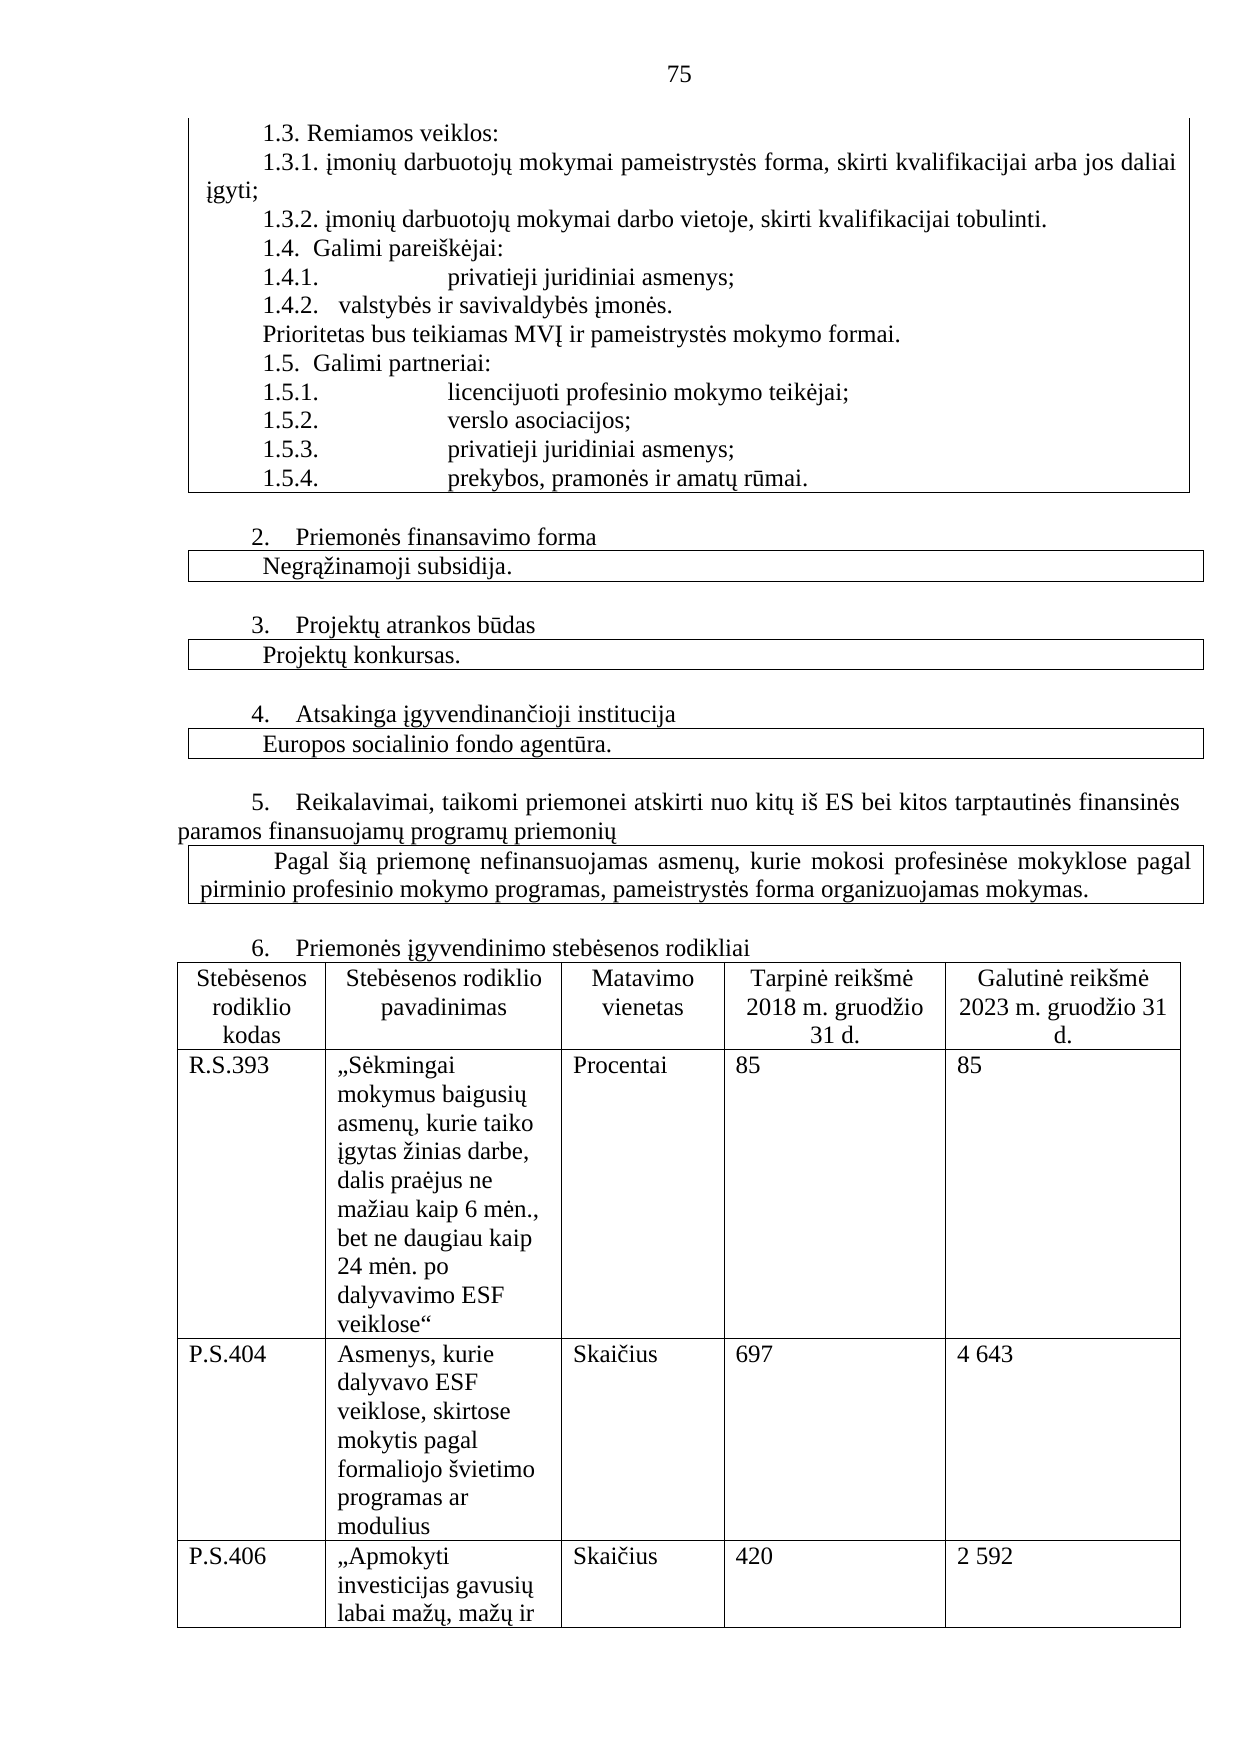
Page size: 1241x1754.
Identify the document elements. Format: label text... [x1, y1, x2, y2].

table_header Europos socialinio fondo agentūra. [189, 729, 1203, 757]
table_header Galutinė reikšmė 2023 m. gruodžio 31 d. [946, 963, 1180, 1049]
table_header Stebėsenos rodiklio kodas [178, 963, 325, 1049]
table_cell 697 [725, 1339, 945, 1540]
table_cell R.S.393 [178, 1050, 325, 1338]
table_header Negrąžinamoji subsidija. [189, 551, 1203, 581]
table_cell 420 [725, 1541, 945, 1627]
text 6. Priemonės įgyvendinimo stebėsenos rodikliai [251, 933, 1181, 962]
table_cell 1.4. Galimi pareiškėjai: 1.4.1. privatieji juridiniai asmenys; 1.4.2. valstybės ir savivaldybės įmonės. Prioritetas bus teikiamas MVĮ ir pameistrystės mokymo formai. [189, 233, 1189, 348]
table_cell „Apmokyti investicijas gavusių labai mažų, mažų ir [326, 1541, 561, 1627]
table_cell Asmenys, kurie dalyvavo ESF veiklose, skirtose mokytis pagal formaliojo švietimo programas ar modulius [326, 1339, 561, 1540]
table_cell P.S.404 [178, 1339, 325, 1540]
text 4. Atsakinga įgyvendinančioji institucija [251, 699, 1181, 728]
table_cell 2 592 [946, 1541, 1180, 1627]
table_cell 85 [725, 1050, 945, 1338]
table_header Pagal šią priemonę nefinansuojamas asmenų, kurie mokosi profesinėse mokyklose pagal pirminio profesinio mokymo programas, pameistrystės forma organizuojamas mokymas. [189, 846, 1203, 903]
table_cell Skaičius [562, 1541, 724, 1627]
text 3. Projektų atrankos būdas [251, 611, 1181, 639]
table_cell P.S.406 [178, 1541, 325, 1627]
table_header Projektų konkursas. [189, 640, 1203, 669]
table_cell Skaičius [562, 1339, 724, 1540]
table_cell 85 [946, 1050, 1180, 1338]
text 5. Reikalavimai, taikomi priemonei atskirti nuo kitų iš ES bei kitos tarptautinės finansinės paramos finansuojamų programų priemonių [177, 787, 1181, 845]
table_cell 1.5. Galimi partneriai: 1.5.1. licencijuoti profesinio mokymo teikėjai; 1.5.2. verslo asociacijos; 1.5.3. privatieji juridiniai asmenys; 1.5.4. prekybos, pramonės ir amatų rūmai. [189, 348, 1189, 492]
table_header Stebėsenos rodiklio pavadinimas [326, 963, 561, 1049]
table_cell 4 643 [946, 1339, 1180, 1540]
table_cell 1.3. Remiamos veiklos: 1.3.1. įmonių darbuotojų mokymai pameistrystės forma, skirti kvalifikacijai arba jos daliai įgyti; 1.3.2. įmonių darbuotojų mokymai darbo vietoje, skirti kvalifikacijai tobulinti. [189, 118, 1189, 233]
table_header Matavimo vienetas [562, 963, 724, 1049]
text 2. Priemonės finansavimo forma [251, 522, 1181, 550]
table_header Tarpinė reikšmė 2018 m. gruodžio 31 d. [725, 963, 945, 1049]
table_cell „Sėkmingai mokymus baigusių asmenų, kurie taiko įgytas žinias darbe, dalis praėjus ne mažiau kaip 6 mėn., bet ne daugiau kaip 24 mėn. po dalyvavimo ESF veiklose“ [326, 1050, 561, 1338]
table_cell Procentai [562, 1050, 724, 1338]
